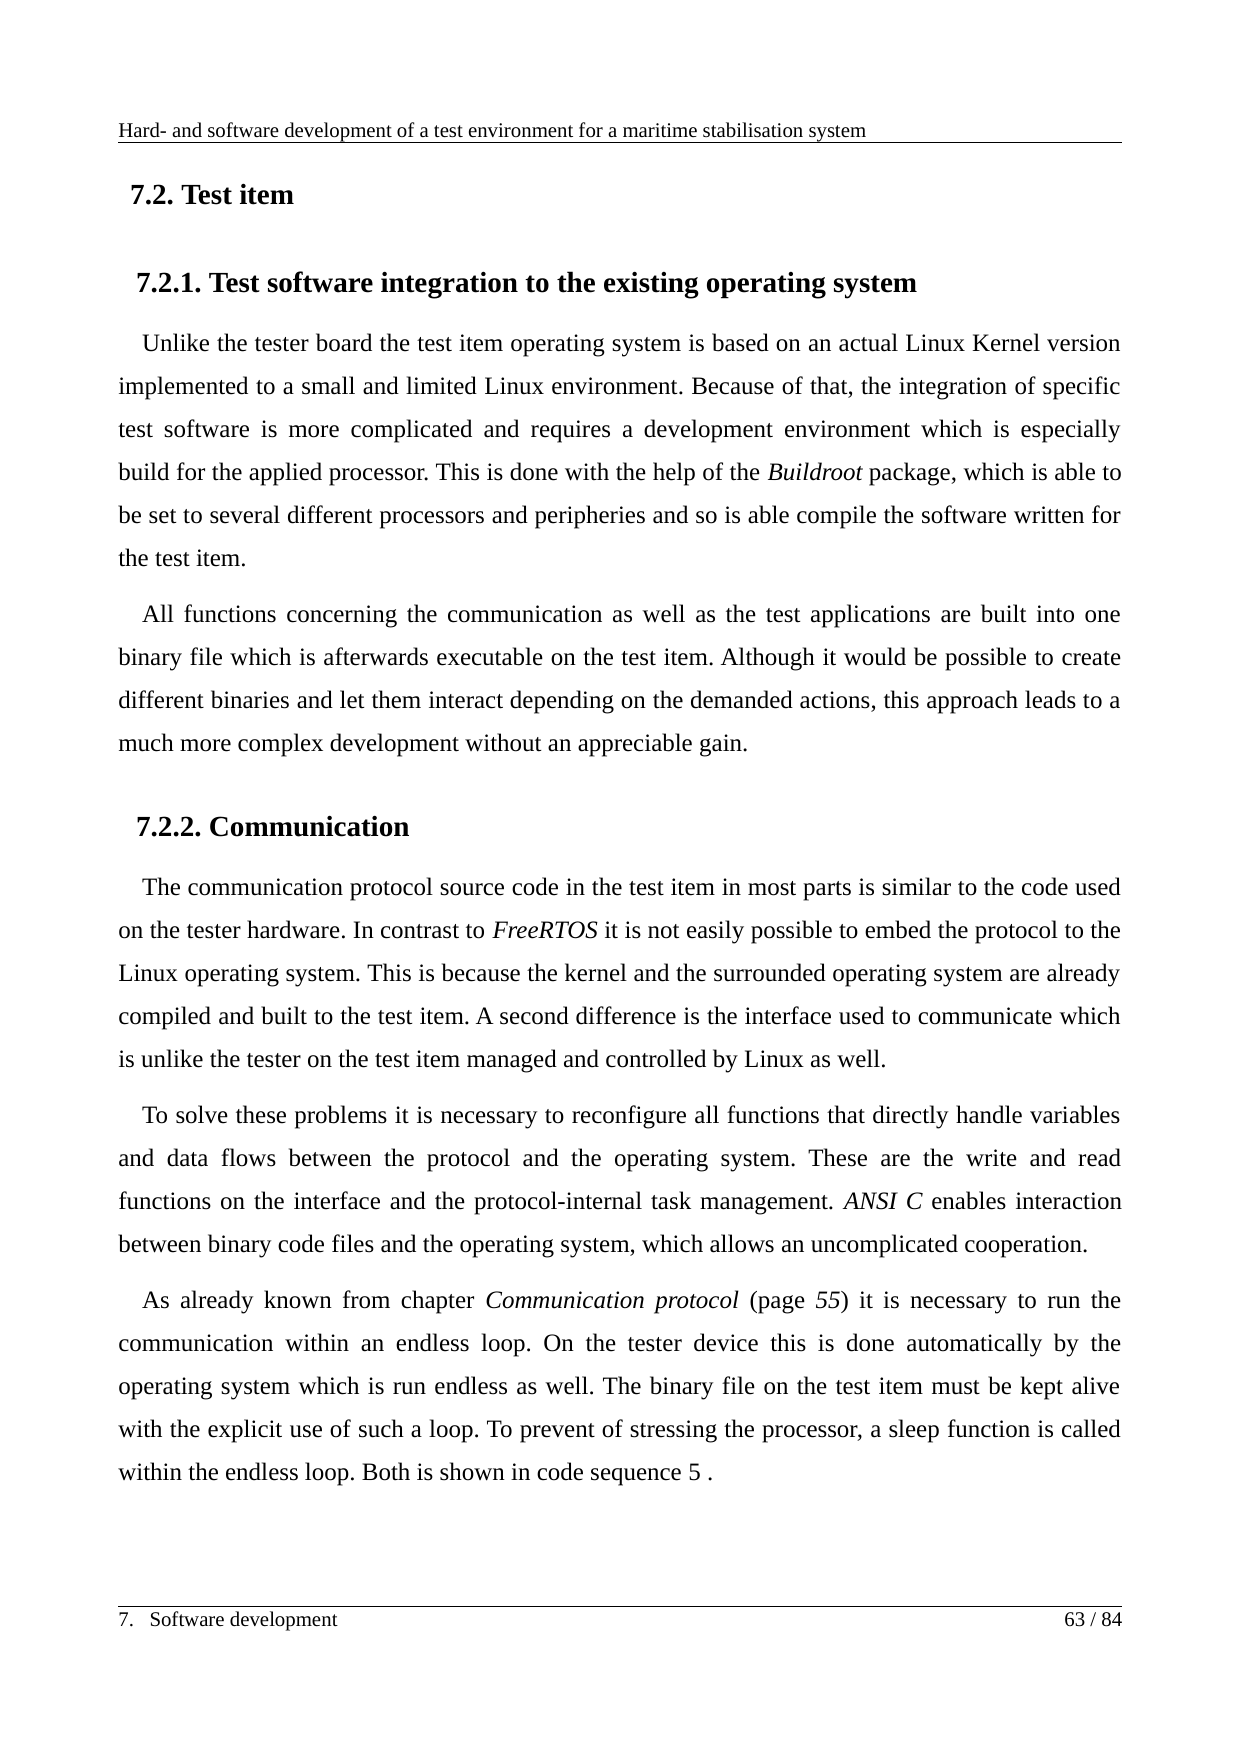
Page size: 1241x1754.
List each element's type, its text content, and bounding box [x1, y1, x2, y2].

text As already known from chapter Communication protocol (page 52) it is necessary to run the communication within an endless loop. On the tester device this is done automatically by the operating system which is run endless as well. The binary file on the test item must be kept alive with the explicit use of such a loop. To prevent of stressing the processor, a sleep function is called within the endless loop. Both is shown in code sequence 5 . [118, 1285, 1122, 1486]
text The communication protocol source code in the test item in most parts is similar to the code used on the tester hardware. In contrast to FreeRTOS it is not easily possible to embed the protocol to the Linux operating system. This is because the kernel and the surrounded operating system are already compiled and built to the test item. A second difference is the interface used to communicate which is unlike the tester on the test item managed and controlled by Linux as well. [118, 872, 1122, 1073]
text Unlike the tester board the test item operating system is based on an actual Linux Kernel version implemented to a small and limited Linux environment. Because of that, the integration of specific test software is more complicated and requires a development environment which is especially build for the applied processor. This is done with the help of the Buildroot package, which is able to be set to several different processors and peripheries and so is able compile the software written for the test item. [118, 328, 1122, 572]
subtitle Test software integration to the existing operating system [118, 265, 1122, 298]
text To solve these problems it is necessary to reconfigure all functions that directly handle variables and data flows between the protocol and the operating system. These are the write and read functions on the interface and the protocol-internal task management. ANSI C enables interaction between binary code files and the operating system, which allows an uncomplicated cooperation. [118, 1100, 1122, 1258]
subtitle Test item [118, 177, 1122, 211]
subtitle Communication [118, 809, 1122, 842]
text All functions concerning the communication as well as the test applications are built into one binary file which is afterwards executable on the test item. Although it would be possible to create different binaries and let them interact depending on the demanded actions, this approach leads to a much more complex development without an appreciable gain. [118, 599, 1122, 757]
